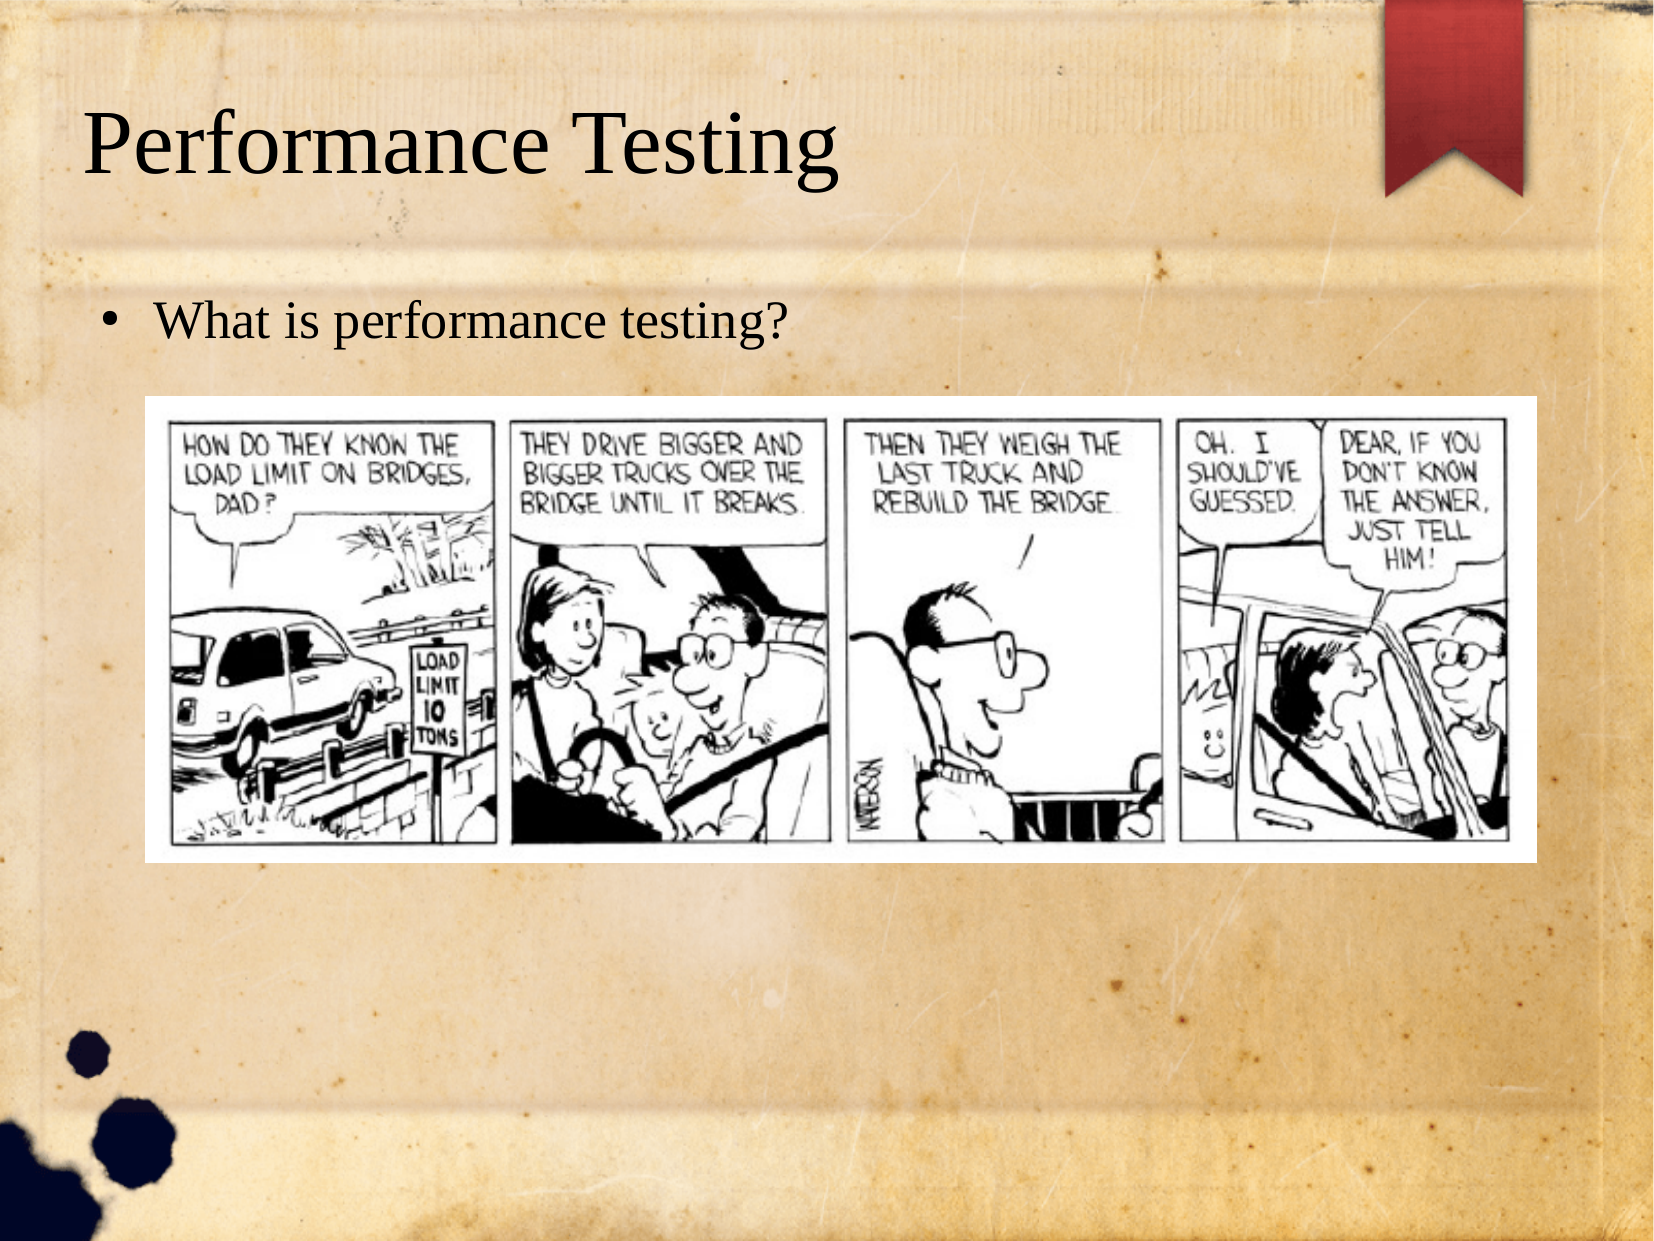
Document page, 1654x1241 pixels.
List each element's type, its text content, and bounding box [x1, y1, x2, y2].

title Performance Testing [82, 49, 1347, 237]
list What is performance testing? [82, 290, 1538, 1010]
picture [0, 0, 1654, 1241]
